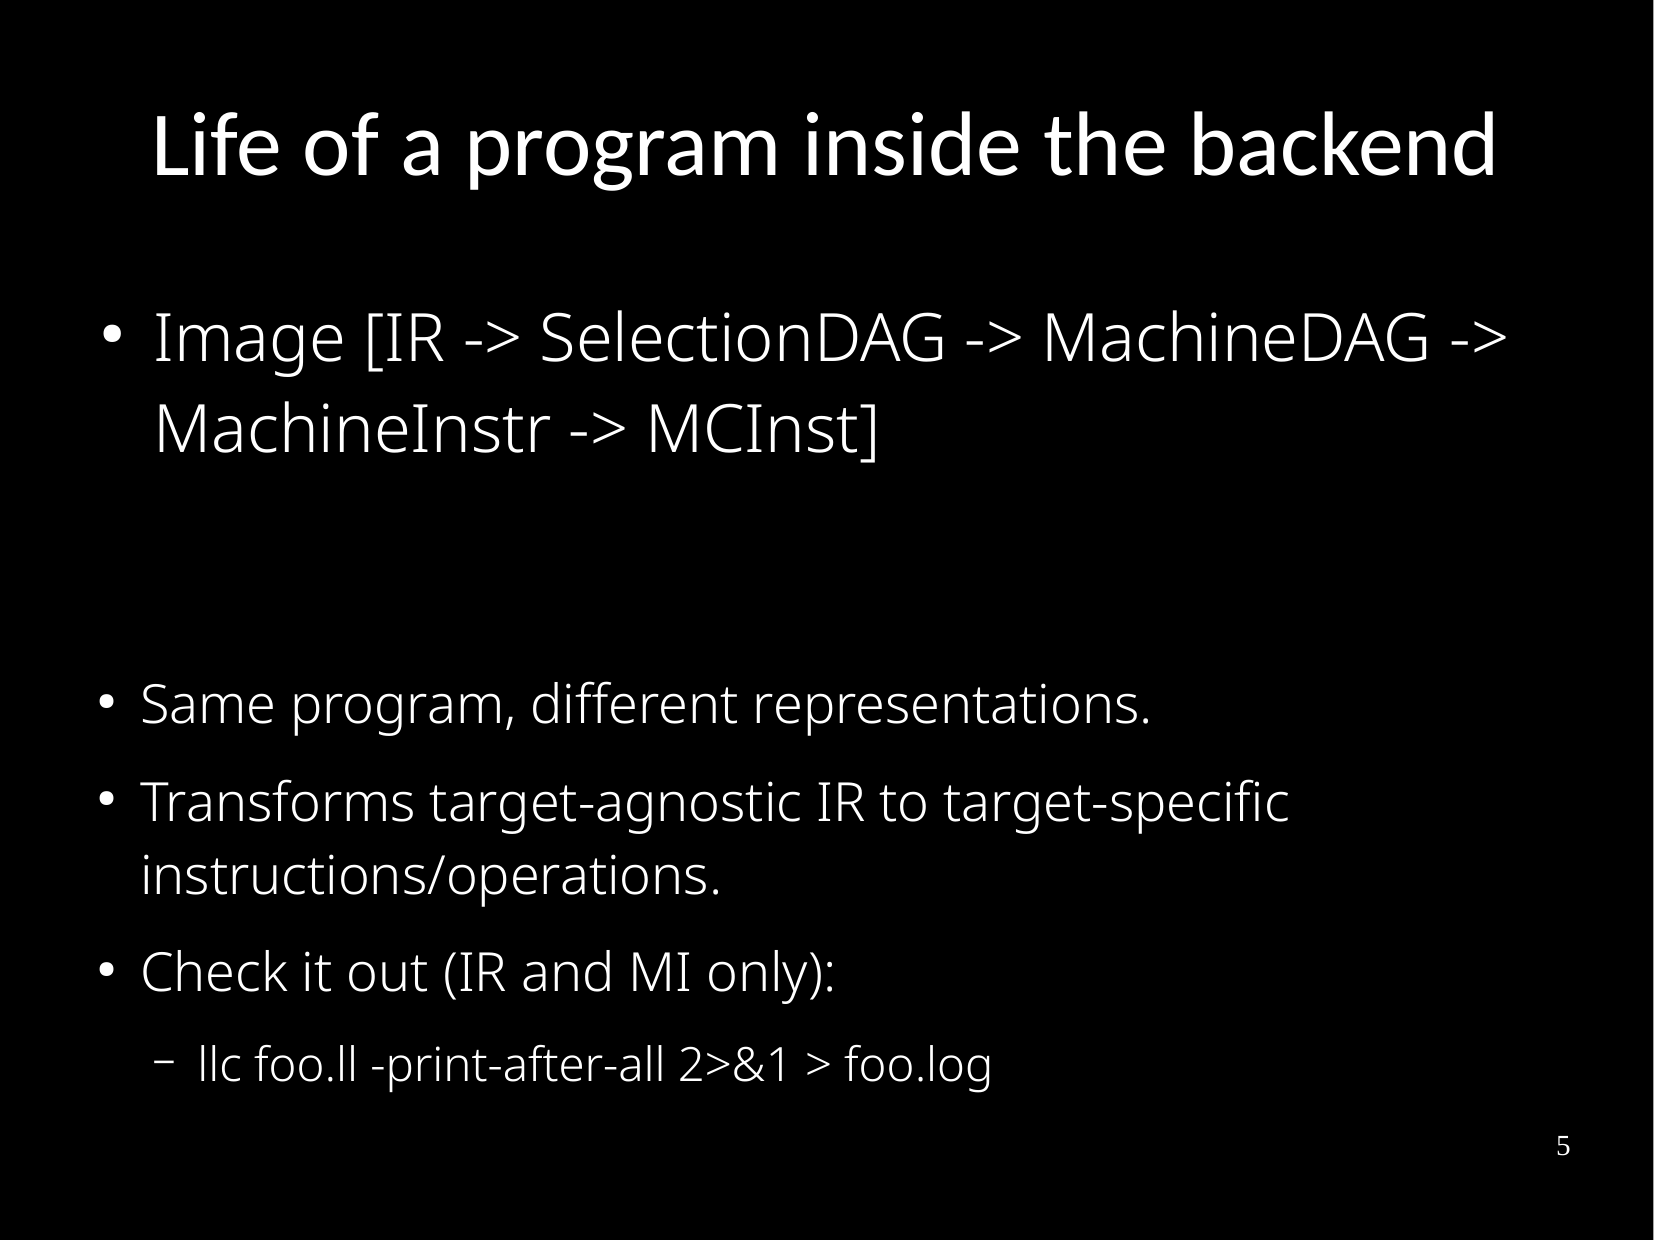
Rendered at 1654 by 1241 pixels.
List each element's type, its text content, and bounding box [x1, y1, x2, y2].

list Image [IR -> SelectionDAG -> MachineDAG -> MachineInstr -> MCInst] [82, 290, 1571, 634]
list Same program, different representations. Transforms target-agnostic IR to target-specific instructions/operations. Check it out (IR and MI only): llc foo.ll -print-after-all 2>&1 > foo.log [82, 665, 1571, 1099]
title Life of a program inside the backend [82, 49, 1571, 257]
